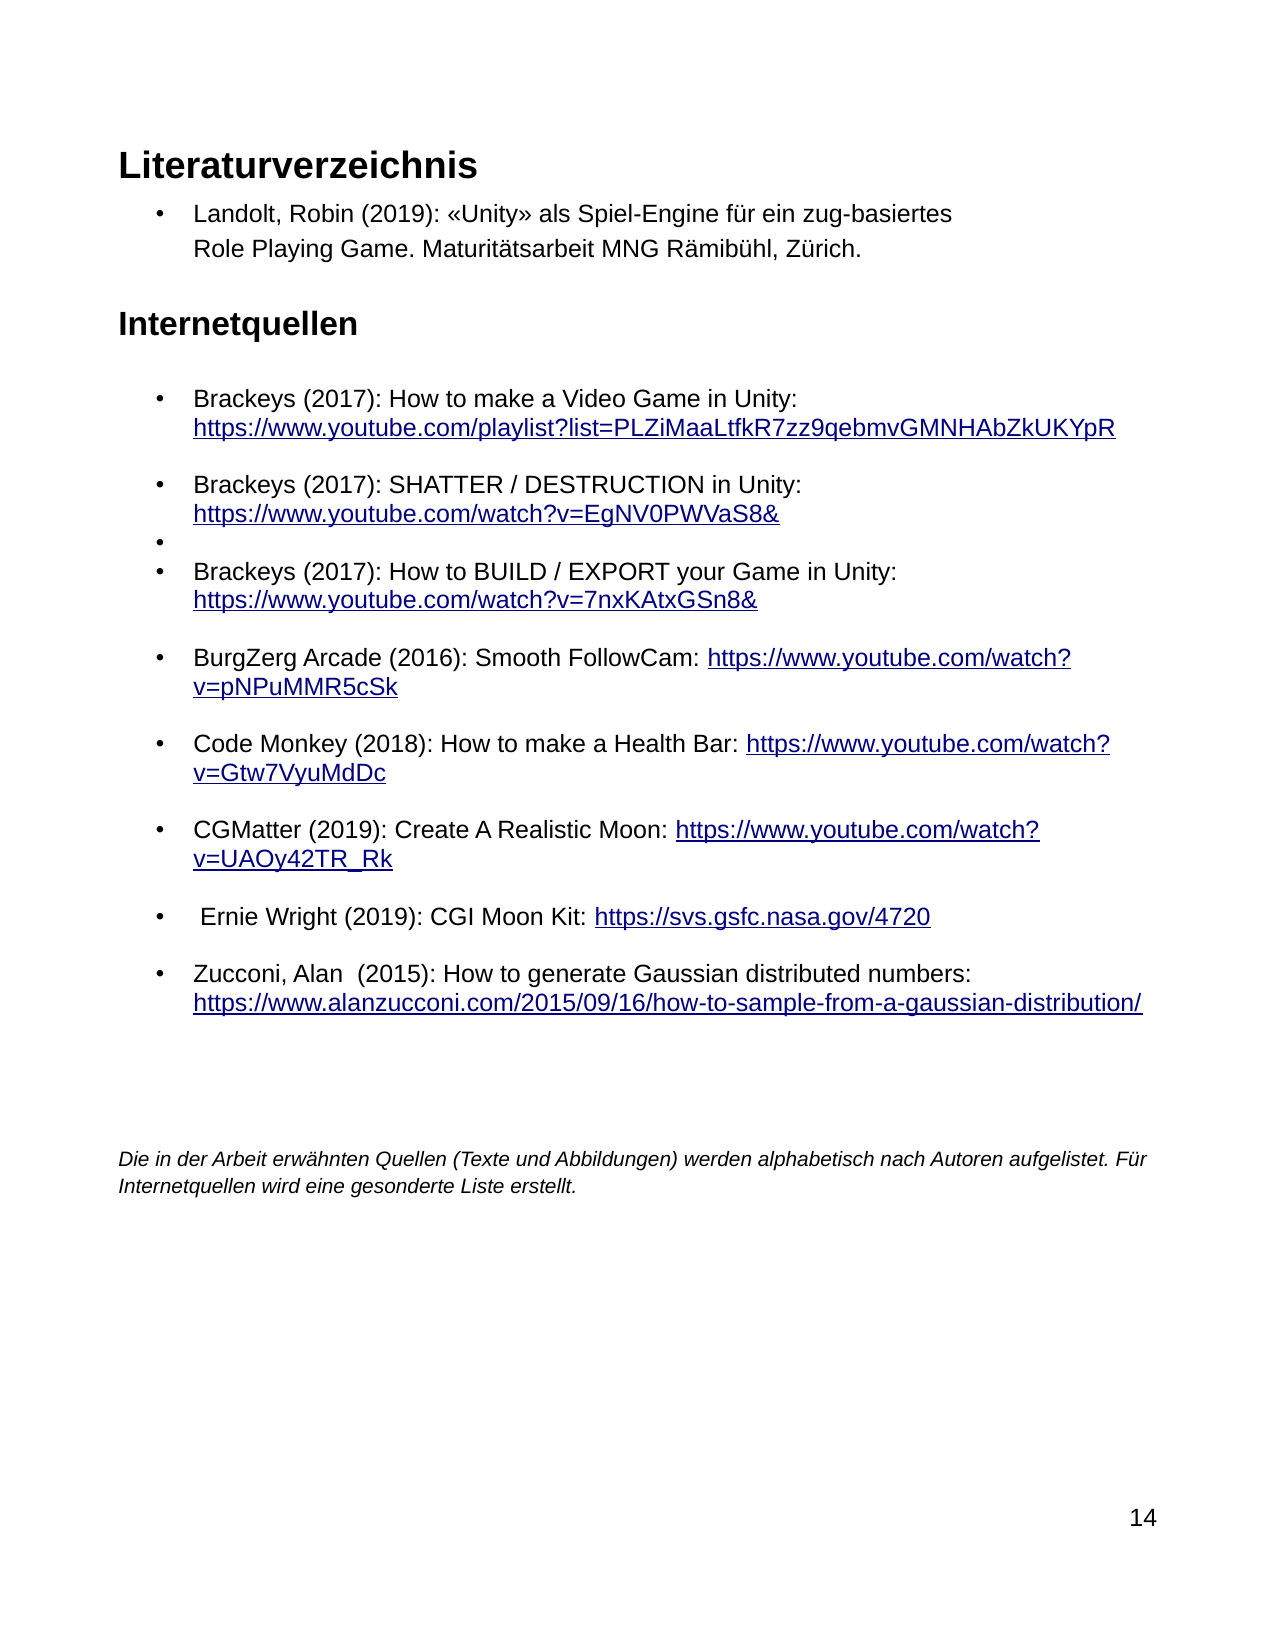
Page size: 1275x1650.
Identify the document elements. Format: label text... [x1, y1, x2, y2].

list Code Monkey (2018): How to make a Health Bar: https://www.youtube.com/watch?v=Gtw7VyuMdDc [156, 729, 1157, 787]
list CGMatter (2019): Create A Realistic Moon: https://www.youtube.com/watch?v=UAOy42TR_Rk [156, 816, 1157, 873]
list Brackeys (2017): SHATTER / DESTRUCTION in Unity: https://www.youtube.com/watch?v=EgNV0PWVaS8& [156, 470, 1157, 528]
list Zucconi, Alan (2015): How to generate Gaussian distributed numbers: https://www.alanzucconi.com/2015/09/16/how-to-sample-from-a-gaussian-distribution/ [156, 959, 1157, 1017]
subtitle Literaturverzeichnis [118, 143, 1157, 187]
list Landolt, Robin (2019): «Unity» als Spiel-Engine für ein zug-basiertes Role Playing Game. Maturitätsarbeit MNG Rämibühl, Zürich. [156, 199, 1157, 263]
subtitle Internetquellen [118, 304, 1157, 342]
list BurgZerg Arcade (2016): Smooth FollowCam: https://www.youtube.com/watch?v=pNPuMMR5cSk [156, 643, 1157, 700]
list Brackeys (2017): How to BUILD / EXPORT your Game in Unity: https://www.youtube.com/watch?v=7nxKAtxGSn8& [156, 556, 1157, 614]
list Ernie Wright (2019): CGI Moon Kit: https://svs.gsfc.nasa.gov/4720 [156, 902, 1157, 931]
list Brackeys (2017): How to make a Video Game in Unity: https://www.youtube.com/playlist?list=PLZiMaaLtfkR7zz9qebmvGMNHAbZkUKYpR [156, 384, 1157, 441]
text Die in der Arbeit erwähnten Quellen (Texte und Abbildungen) werden alphabetisch nach Autoren aufgelistet. Für Internetquellen wird eine gesonderte Liste erstellt. [118, 1146, 1157, 1228]
